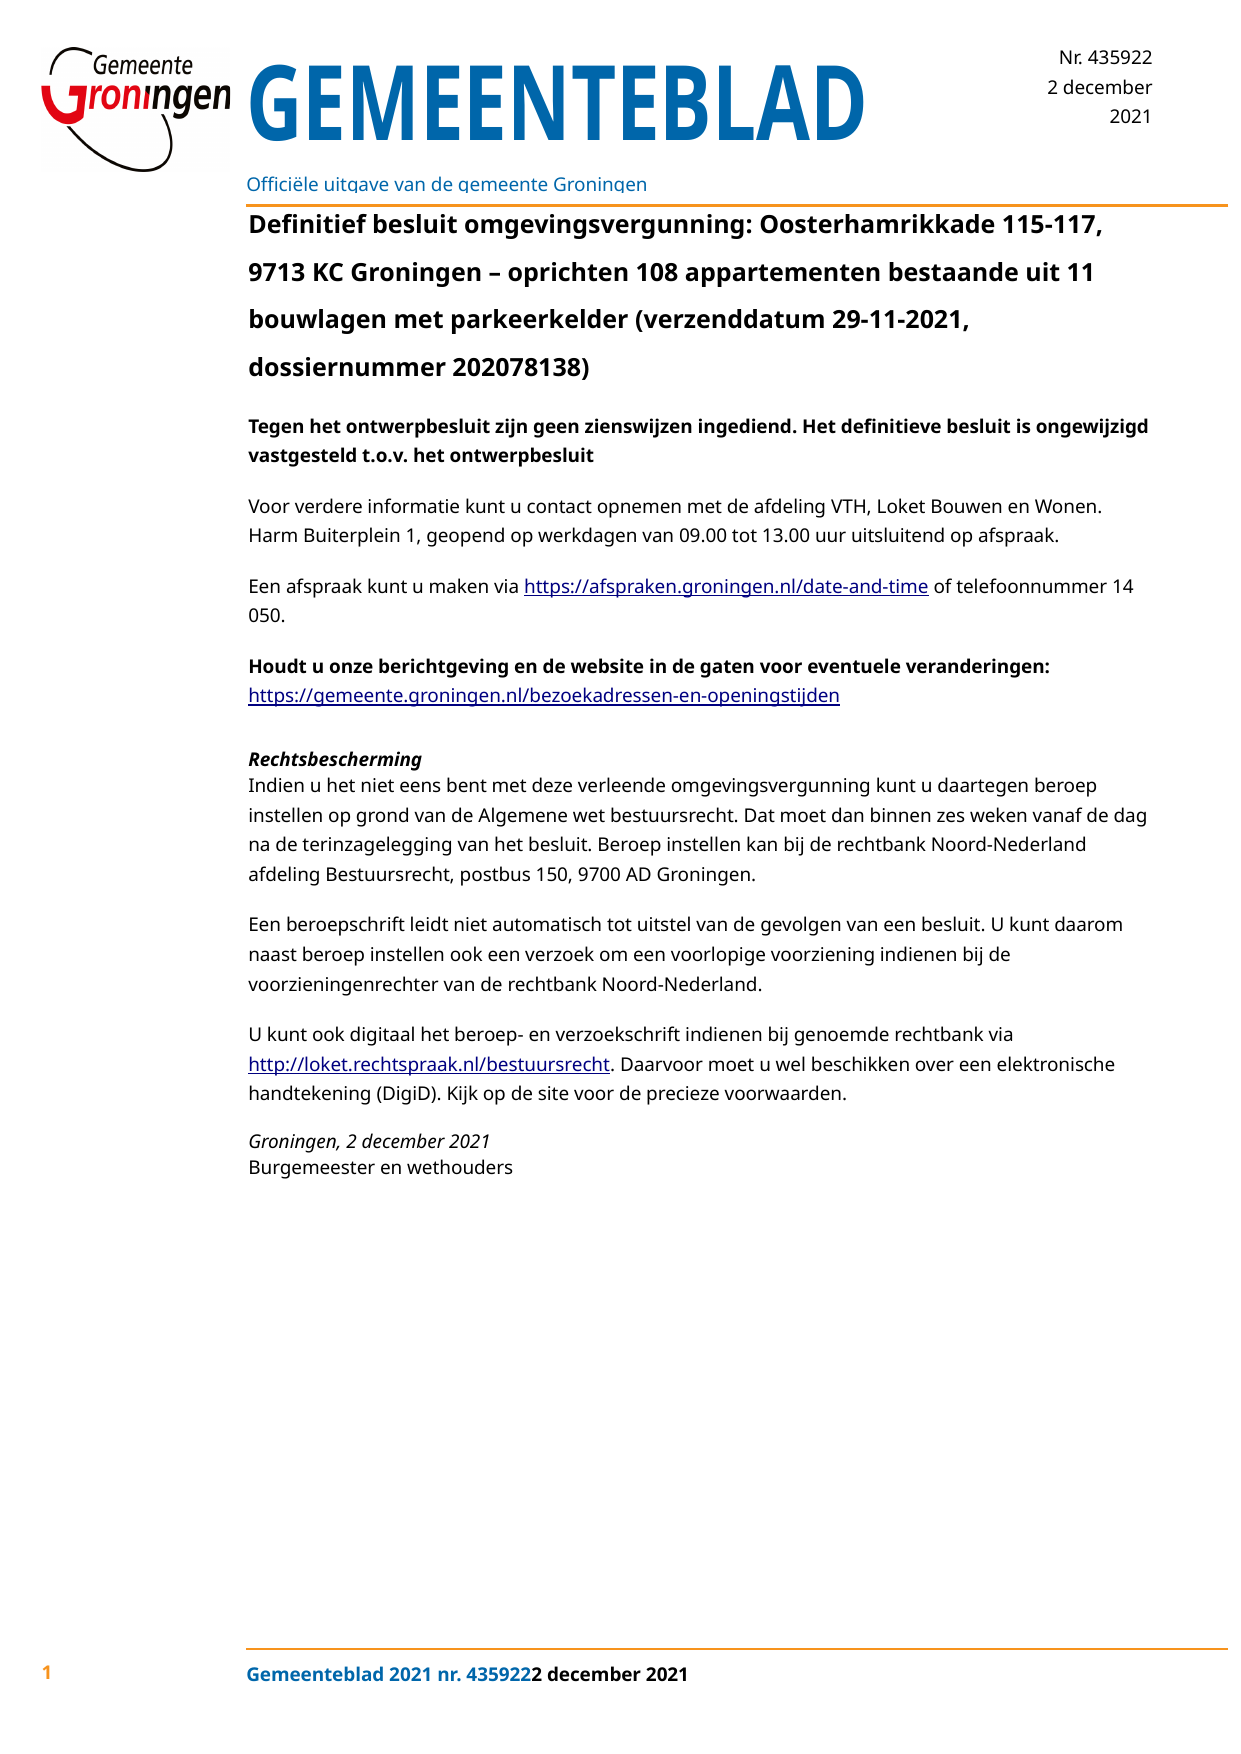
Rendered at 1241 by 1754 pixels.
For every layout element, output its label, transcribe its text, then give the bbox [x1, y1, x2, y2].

text Voor verdere informatie kunt u contact opnemen met de afdeling VTH, Loket Bouwen en Wonen. Harm Buiterplein 1, geopend op werkdagen van 09.00 tot 13.00 uur uitsluitend op afspraak. [248, 493, 1152, 548]
text Definitief besluit omgevingsvergunning: Oosterhamrikkade 115-117, 9713 KC Groningen – oprichten 108 appartementen bestaande uit 11 bouwlagen met parkeerkelder (verzenddatum 29-11-2021, dossiernummer 202078138) [248, 207, 1152, 384]
text Burgemeester en wethouders [248, 1154, 1152, 1179]
picture [41, 47, 231, 172]
text Groningen, 2 december 2021 [248, 1128, 1152, 1154]
text Tegen het ontwerpbesluit zijn geen zienswijzen ingediend. Het definitieve besluit is ongewijzigd vastgesteld t.o.v. het ontwerpbesluit [248, 413, 1152, 468]
text Een afspraak kunt u maken via https://afspraken.groningen.nl/date-and-time of telefoonnummer 14 050. [248, 573, 1152, 628]
text Indien u het niet eens bent met deze verleende omgevingsvergunning kunt u daartegen beroep instellen op grond van de Algemene wet bestuursrecht. Dat moet dan binnen zes weken vanaf de dag na de terinzagelegging van het besluit. Beroep instellen kan bij de rechtbank Noord-Nederland afdeling Bestuursrecht, postbus 150, 9700 AD Groningen. [248, 772, 1152, 887]
text Een beroepschrift leidt niet automatisch tot uitstel van de gevolgen van een besluit. U kunt daarom naast beroep instellen ook een verzoek om een voorlopige voorziening indienen bij de voorzieningenrechter van de rechtbank Noord-Nederland. [248, 912, 1152, 996]
text Houdt u onze berichtgeving en de website in de gaten voor eventuele veranderingen: https://gemeente.groningen.nl/bezoekadressen-en-openingstijden [248, 653, 1152, 708]
text U kunt ook digitaal het beroep- en verzoekschrift indienen bij genoemde rechtbank via http://loket.rechtspraak.nl/bestuursrecht. Daarvoor moet u wel beschikken over een elektronische handtekening (DigiD). Kijk op de site voor de precieze voorwaarden. [248, 1021, 1152, 1106]
text Rechtsbescherming [248, 747, 1152, 772]
